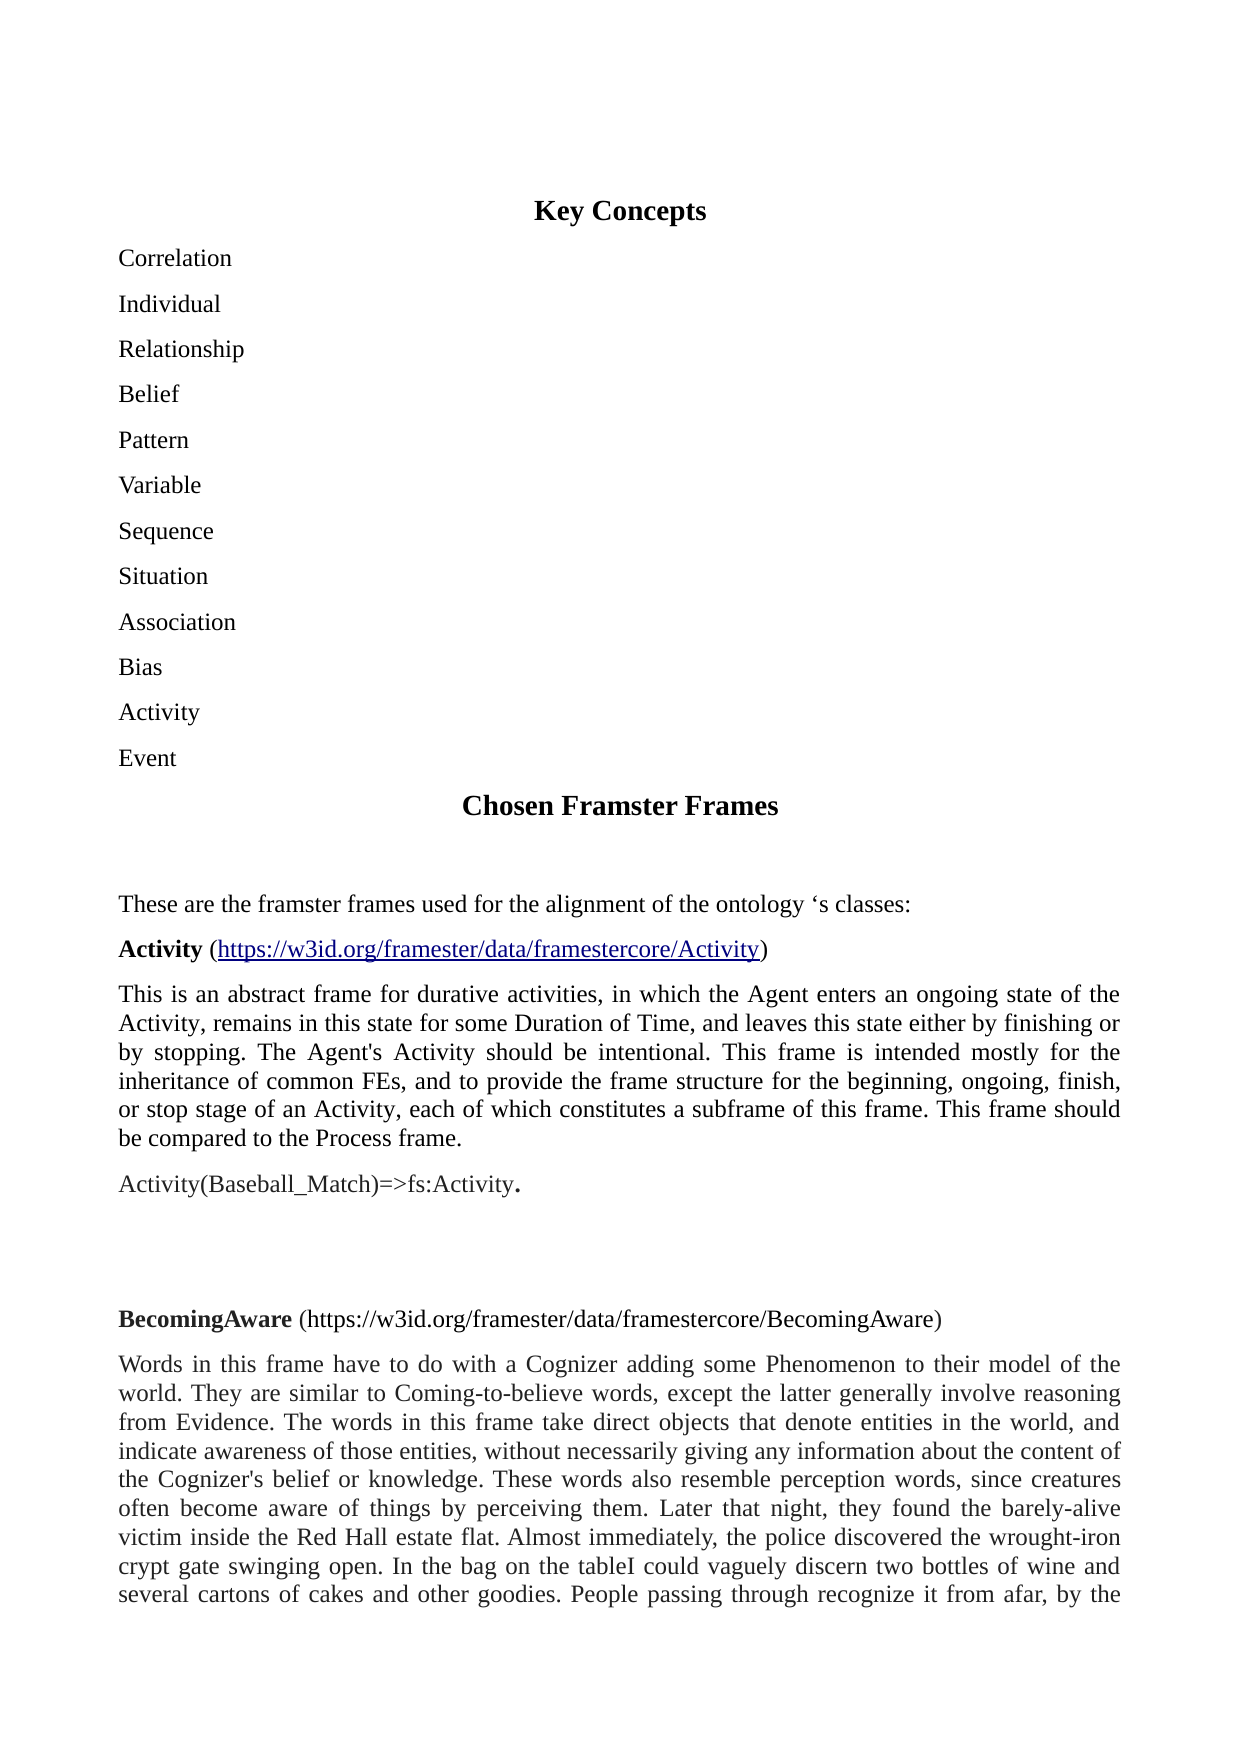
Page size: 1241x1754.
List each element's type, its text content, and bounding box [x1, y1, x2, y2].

text This is an abstract frame for durative activities, in which the Agent enters an ongoing state of the Activity, remains in this state for some Duration of Time, and leaves this state either by finishing or by stopping. The Agent's Activity should be intentional. This frame is intended mostly for the inheritance of common FEs, and to provide the frame structure for the beginning, ongoing, finish, or stop stage of an Activity, each of which constitutes a subframe of this frame. This frame should be compared to the Process frame. [118, 979, 1122, 1152]
text Bias [118, 652, 1122, 681]
text Variable [118, 470, 1122, 499]
text Activity(Baseball_Match)=>fs:Activity. [118, 1169, 1122, 1197]
text Key Concepts [118, 193, 1122, 227]
text Belief [118, 379, 1122, 408]
text BecomingAware (https://w3id.org/framester/data/framestercore/BecomingAware) [118, 1304, 1122, 1333]
text Relationship [118, 334, 1122, 363]
text Association [118, 607, 1122, 635]
text Activity (https://w3id.org/framester/data/framestercore/Activity) [118, 934, 1122, 963]
text These are the framster frames used for the alignment of the ontology ‘s classes: [118, 889, 1122, 917]
text Chosen Framster Frames [118, 788, 1122, 822]
text Individual [118, 289, 1122, 317]
text Correlation [118, 243, 1122, 272]
text Sequence [118, 516, 1122, 544]
text Pattern [118, 425, 1122, 454]
text Situation [118, 561, 1122, 590]
text Activity [118, 697, 1122, 726]
text Words in this frame have to do with a Cognizer adding some Phenomenon to their model of the world. They are similar to Coming-to-believe words, except the latter generally involve reasoning from Evidence. The words in this frame take direct objects that denote entities in the world, and indicate awareness of those entities, without necessarily giving any information about the content of the Cognizer's belief or knowledge. These words also resemble perception words, since creatures often become aware of things by perceiving them. Later that night, they found the barely-alive victim inside the Red Hall estate flat. Almost immediately, the police discovered the wrought-iron crypt gate swinging open. In the bag on the tableI could vaguely discern two bottles of wine and several cartons of cakes and other goodies. People passing through recognize it from afar, by the [118, 1349, 1122, 1608]
text Event [118, 743, 1122, 772]
